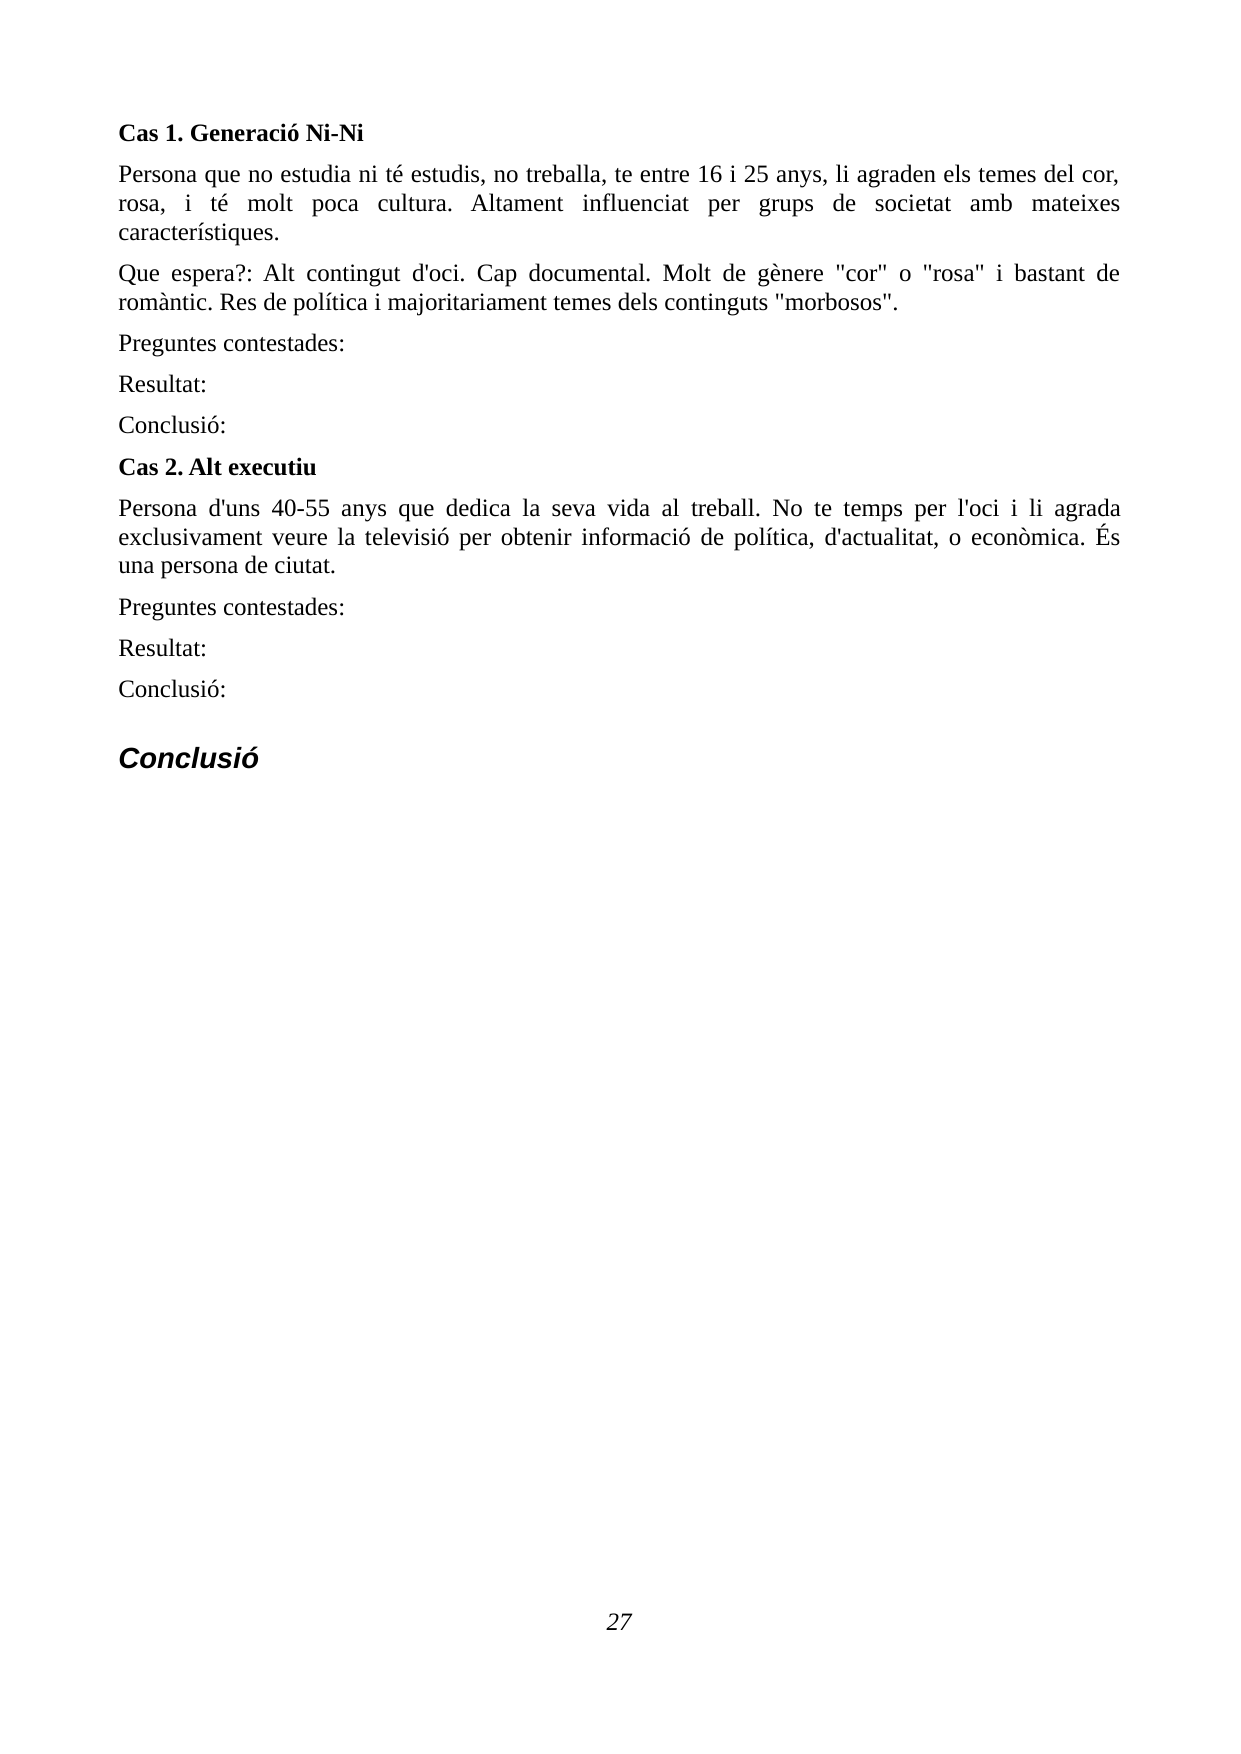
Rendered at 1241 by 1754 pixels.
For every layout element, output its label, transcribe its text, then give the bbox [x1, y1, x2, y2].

subtitle Conclusió [118, 741, 1122, 774]
text Persona d'uns 40-55 anys que dedica la seva vida al treball. No te temps per l'oci i li agrada exclusivament veure la televisió per obtenir informació de política, d'actualitat, o econòmica. És una persona de ciutat. [118, 493, 1122, 579]
text Conclusió: [118, 411, 1122, 439]
text Cas 2. Alt executiu [118, 452, 1122, 481]
text Persona que no estudia ni té estudis, no treballa, te entre 16 i 25 anys, li agraden els temes del cor, rosa, i té molt poca cultura. Altament influenciat per grups de societat amb mateixes característiques. [118, 159, 1122, 246]
text Preguntes contestades: [118, 328, 1122, 357]
text Preguntes contestades: [118, 592, 1122, 621]
text Conclusió: [118, 674, 1122, 703]
text Resultat: [118, 633, 1122, 662]
text Resultat: [118, 369, 1122, 398]
text Que espera?: Alt contingut d'oci. Cap documental. Molt de gènere "cor" o "rosa" i bastant de romàntic. Res de política i majoritariament temes dels continguts "morbosos". [118, 258, 1122, 316]
text Cas 1. Generació Ni-Ni [118, 118, 1122, 147]
